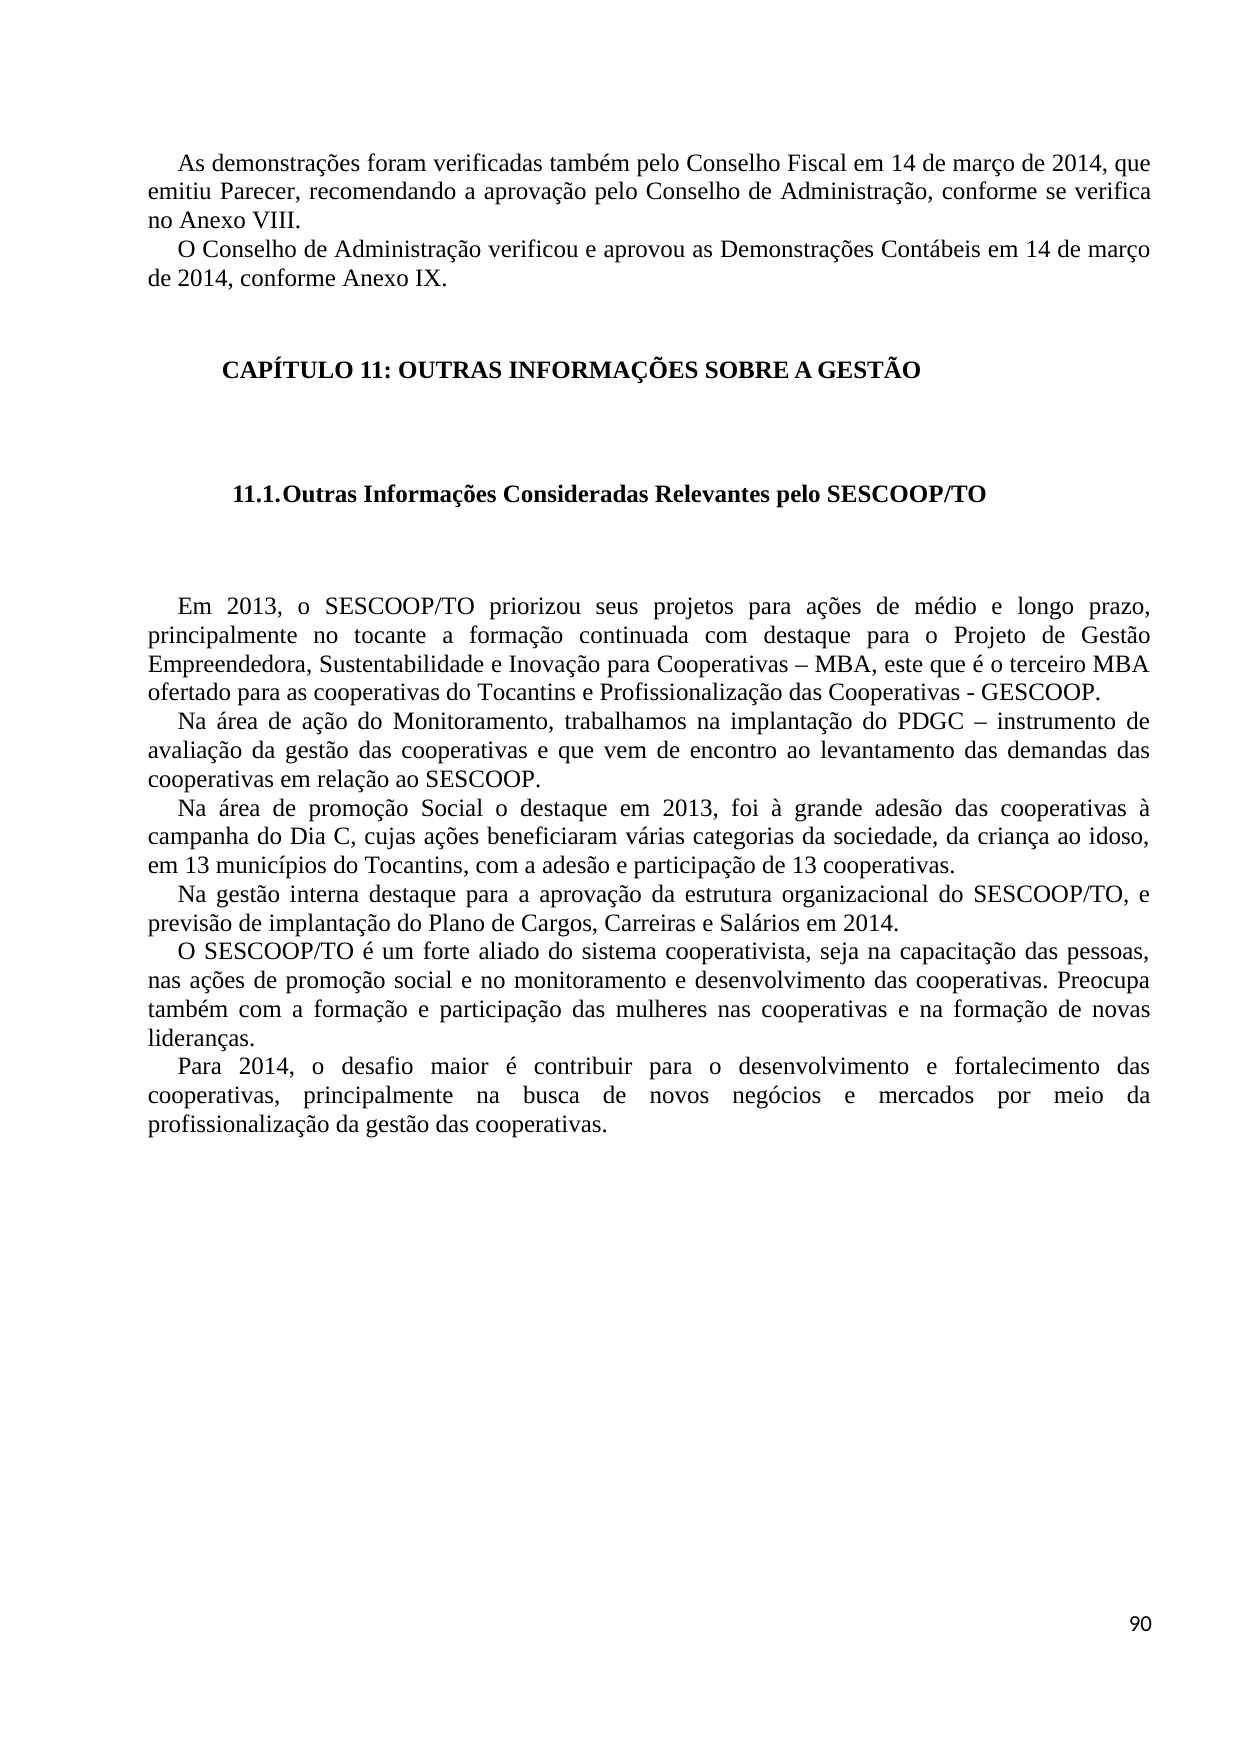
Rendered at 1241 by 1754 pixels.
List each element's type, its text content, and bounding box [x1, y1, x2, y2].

text Em 2013, o SESCOOP/TO priorizou seus projetos para ações de médio e longo prazo, principalmente no tocante a formação continuada com destaque para o Projeto de Gestão Empreendedora, Sustentabilidade e Inovação para Cooperativas – MBA, este que é o terceiro MBA ofertado para as cooperativas do Tocantins e Profissionalização das Cooperativas - GESCOOP. [148, 591, 1152, 706]
text Para 2014, o desafio maior é contribuir para o desenvolvimento e fortalecimento das cooperativas, principalmente na busca de novos negócios e mercados por meio da profissionalização da gestão das cooperativas. [148, 1051, 1152, 1138]
list Outras Informações Consideradas Relevantes pelo SESCOOP/TO [232, 479, 1152, 508]
text O Conselho de Administração verificou e aprovou as Demonstrações Contábeis em 14 de março de 2014, conforme Anexo IX. [148, 234, 1152, 291]
text CAPÍTULO 11: OUTRAS INFORMAÇÕES SOBRE A GESTÃO [222, 355, 1152, 384]
text Na gestão interna destaque para a aprovação da estrutura organizacional do SESCOOP/TO, e previsão de implantação do Plano de Cargos, Carreiras e Salários em 2014. [148, 879, 1152, 936]
text Na área de promoção Social o destaque em 2013, foi à grande adesão das cooperativas à campanha do Dia C, cujas ações beneficiaram várias categorias da sociedade, da criança ao idoso, em 13 municípios do Tocantins, com a adesão e participação de 13 cooperativas. [148, 793, 1152, 879]
text O SESCOOP/TO é um forte aliado do sistema cooperativista, seja na capacitação das pessoas, nas ações de promoção social e no monitoramento e desenvolvimento das cooperativas. Preocupa também com a formação e participação das mulheres nas cooperativas e na formação de novas lideranças. [148, 936, 1152, 1051]
text Na área de ação do Monitoramento, trabalhamos na implantação do PDGC – instrumento de avaliação da gestão das cooperativas e que vem de encontro ao levantamento das demandas das cooperativas em relação ao SESCOOP. [148, 706, 1152, 793]
text As demonstrações foram verificadas também pelo Conselho Fiscal em 14 de março de 2014, que emitiu Parecer, recomendando a aprovação pelo Conselho de Administração, conforme se verifica no Anexo VIII. [148, 148, 1152, 234]
